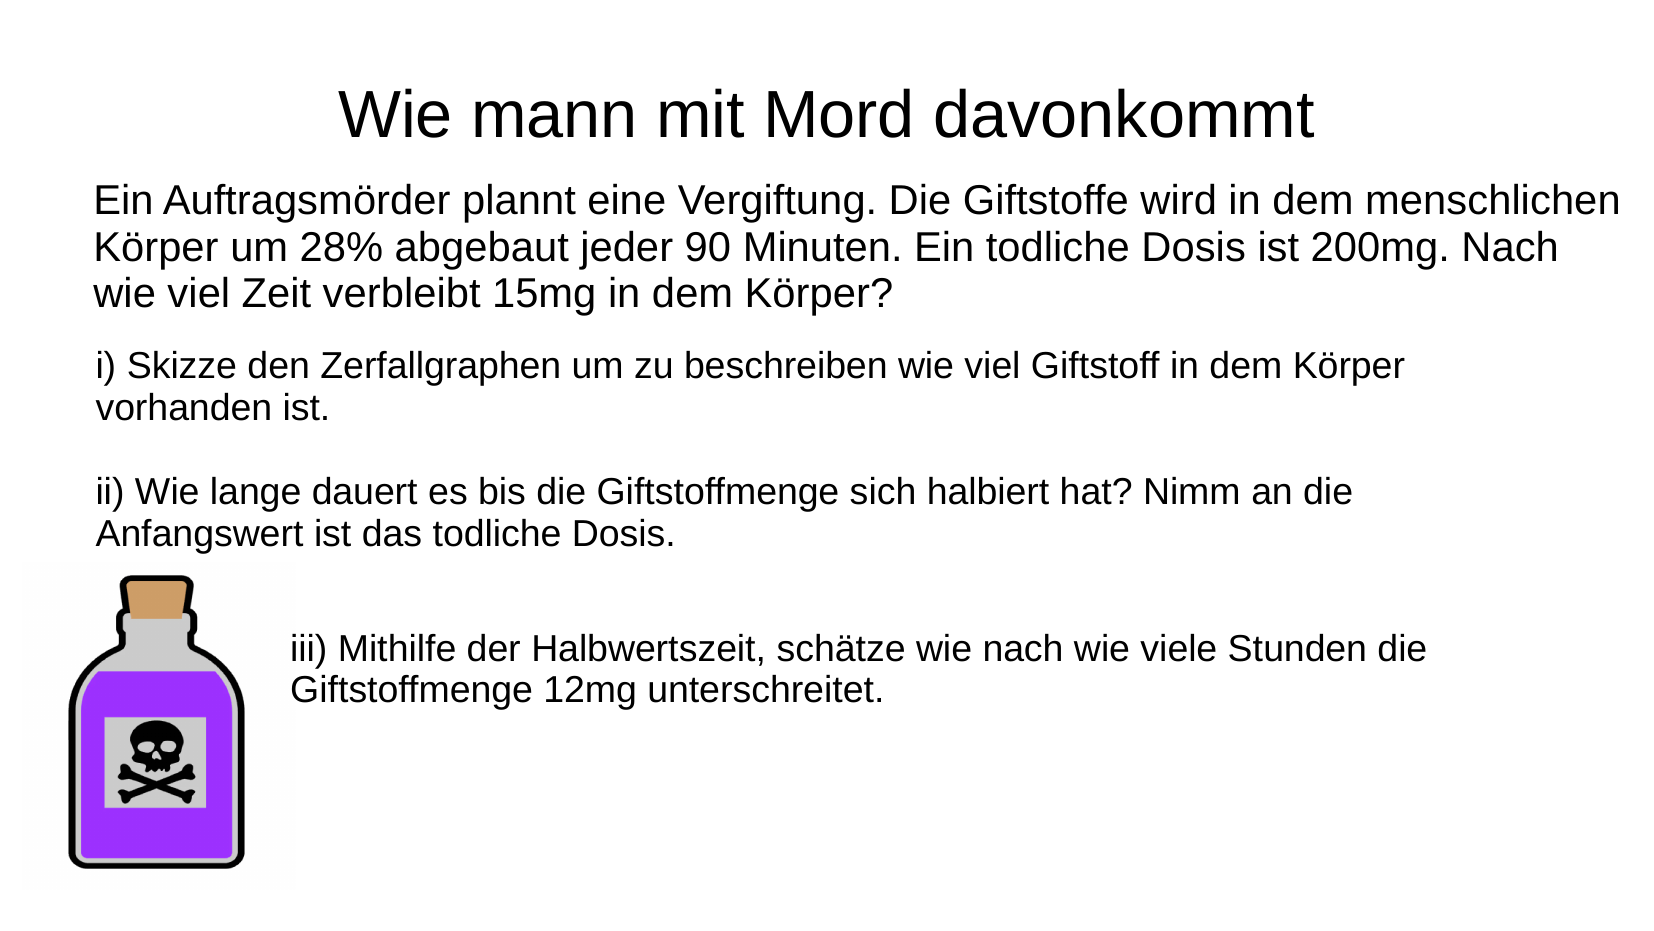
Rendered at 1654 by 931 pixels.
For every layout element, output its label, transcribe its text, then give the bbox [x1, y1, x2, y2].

title Wie mann mit Mord davonkommt [82, 37, 1571, 177]
text_box i) Skizze den Zerfallgraphen um zu beschreiben wie viel Giftstoff in dem Körper vorhanden ist. ii) Wie lange dauert es bis die Giftstoffmenge sich halbiert hat? Nimm an die Anfangswert ist das todliche Dosis. [80, 337, 1572, 563]
list Ein Auftragsmörder plannt eine Vergiftung. Die Giftstoffe wird in dem menschlichen Körper um 28% abgebaut jeder 90 Minuten. Ein todliche Dosis ist 200mg. Nach wie viel Zeit verbleibt 15mg in dem Körper? [22, 177, 1632, 717]
text_box iii) Mithilfe der Halbwertszeit, schätze wie nach wie viele Stunden die Giftstoffmenge 12mg unterschreitet. [275, 619, 1612, 845]
picture [22, 562, 296, 890]
